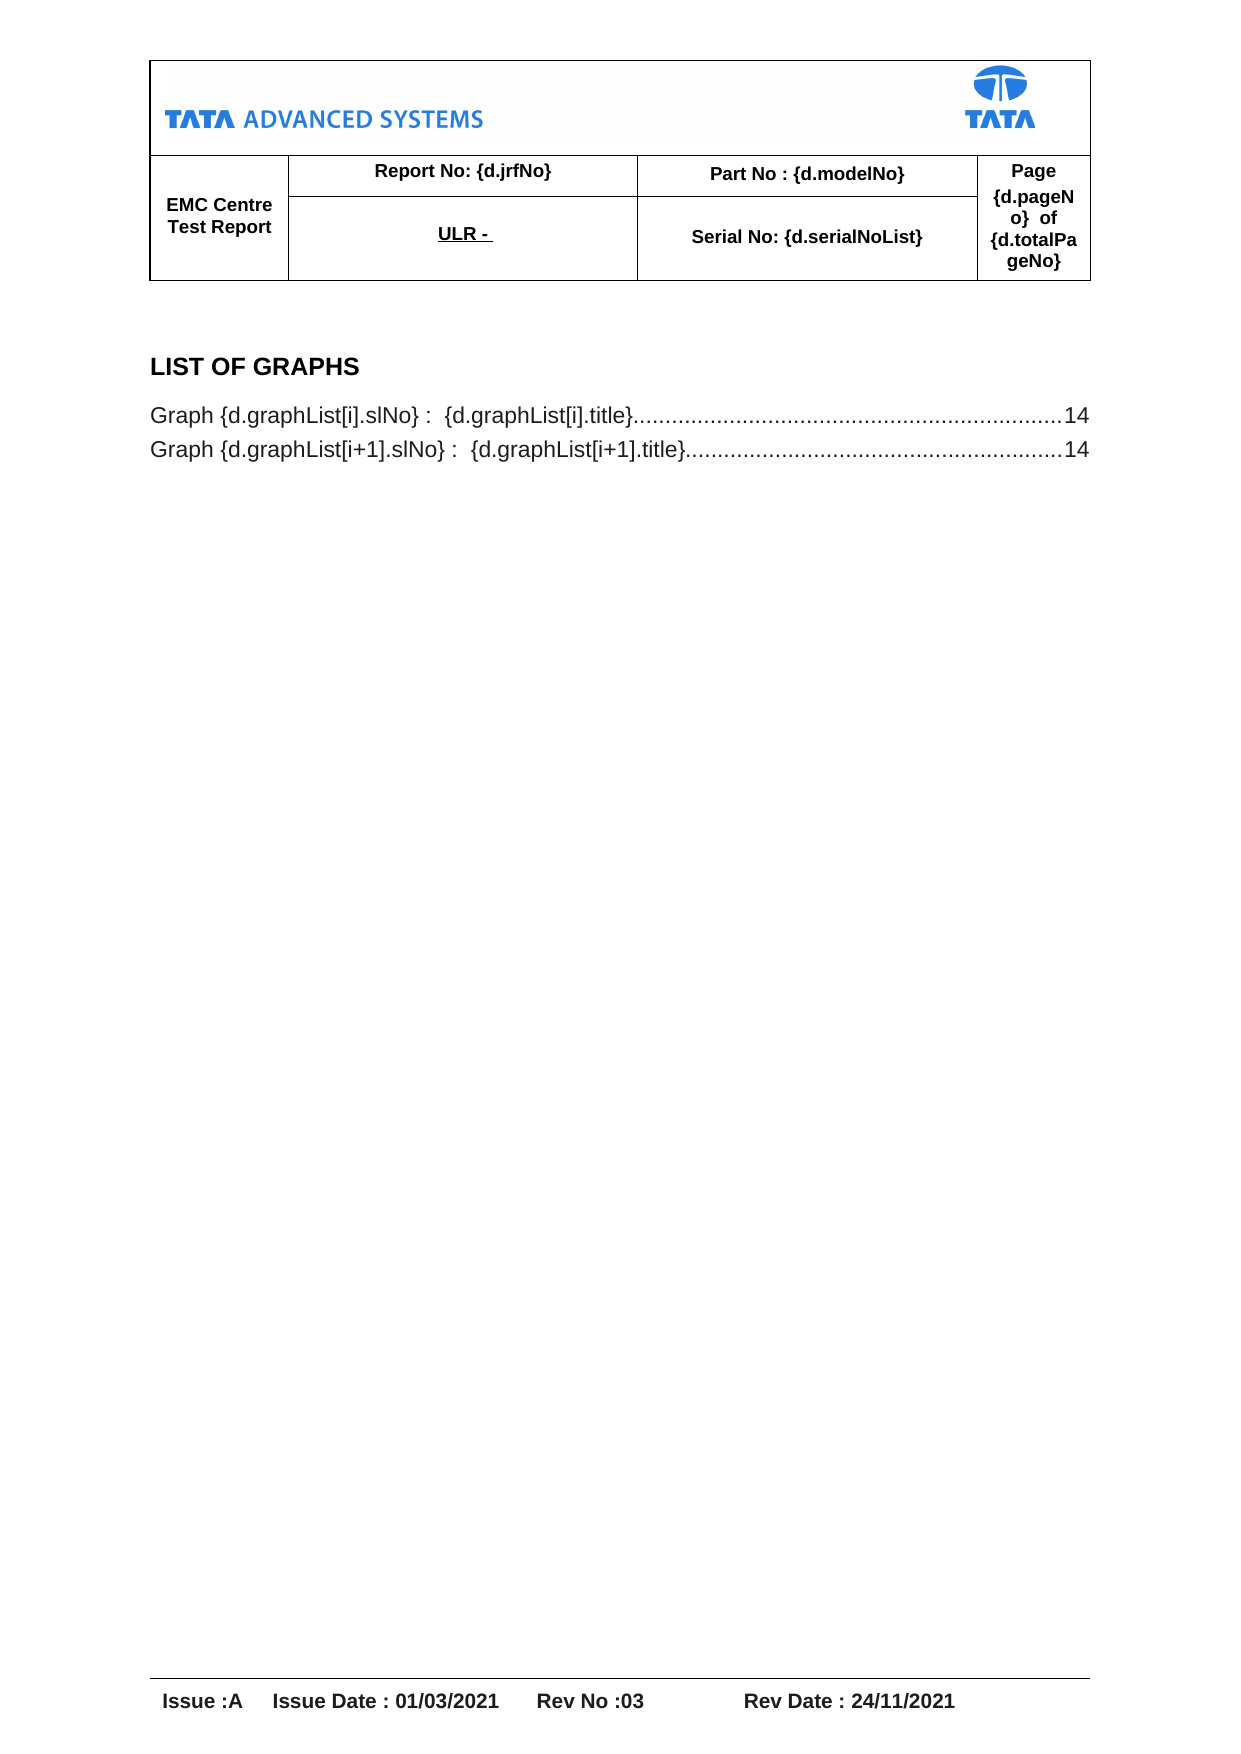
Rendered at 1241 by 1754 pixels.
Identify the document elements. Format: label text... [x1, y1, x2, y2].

picture [165, 65, 1035, 147]
text Graph {d.graphList[i+1].slNo} : {d.graphList[i+1].title} 14 [150, 436, 1090, 462]
text Graph {d.graphList[i].slNo} : {d.graphList[i].title} 14 [150, 402, 1090, 428]
text LIST OF GRAPHS [150, 352, 1090, 381]
